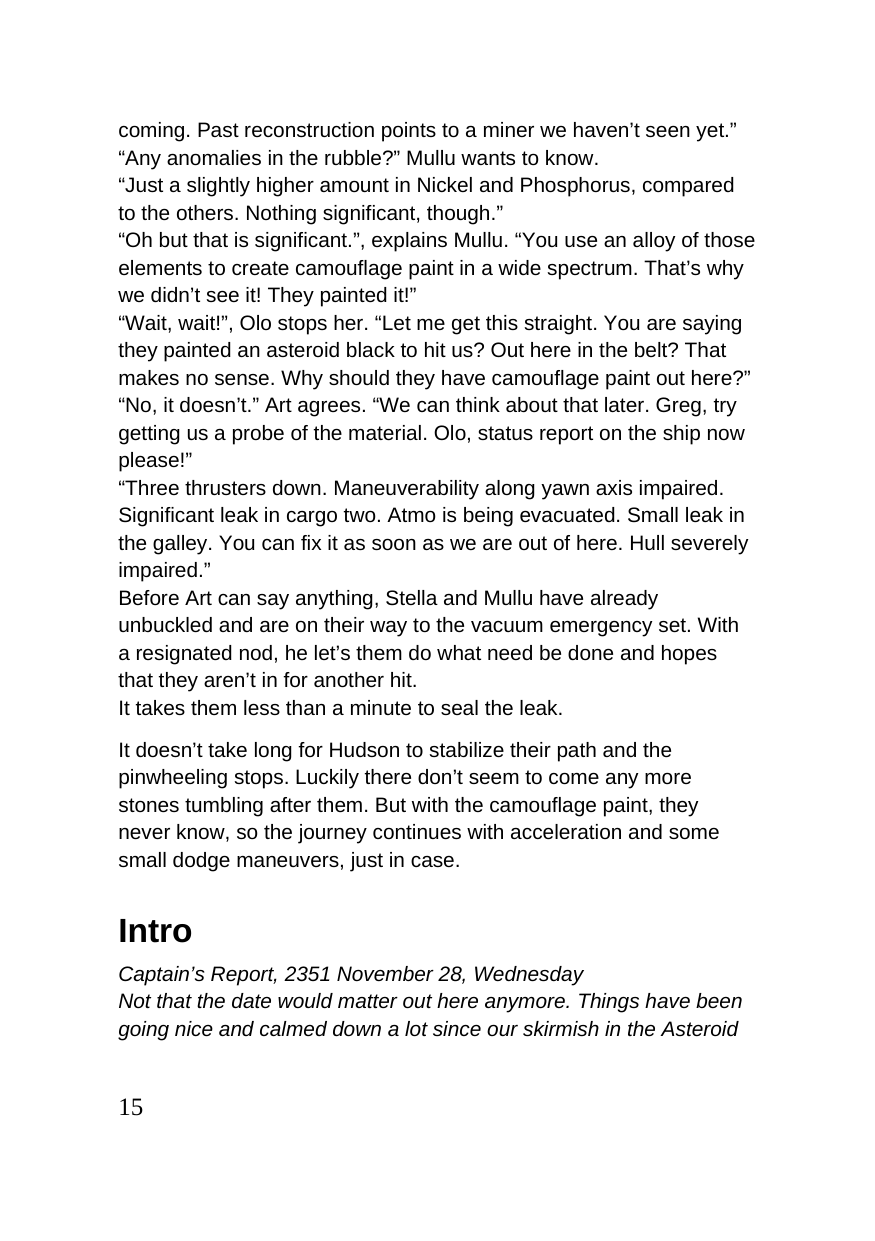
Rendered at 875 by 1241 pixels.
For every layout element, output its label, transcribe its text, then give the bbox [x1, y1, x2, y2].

text coming. Past reconstruction points to a miner we haven’t seen yet.” “Any anomalies in the rubble?” Mullu wants to know. “Just a slightly higher amount in Nickel and Phosphorus, compared to the others. Nothing significant, though.” “Oh but that is significant.”, explains Mullu. “You use an alloy of those elements to create camouflage paint in a wide spectrum. That’s why we didn’t see it! They painted it!” “Wait, wait!”, Olo stops her. “Let me get this straight. You are saying they painted an asteroid black to hit us? Out here in the belt? That makes no sense. Why should they have camouflage paint out here?” “No, it doesn’t.” Art agrees. “We can think about that later. Greg, try getting us a probe of the material. Olo, status report on the ship now please!” “Three thrusters down. Maneuverability along yawn axis impaired. Significant leak in cargo two. Atmo is being evacuated. Small leak in the galley. You can fix it as soon as we are out of here. Hull severely impaired.” Before Art can say anything, Stella and Mullu have already unbuckled and are on their way to the vacuum emergency set. With a resignated nod, he let’s them do what need be done and hopes that they aren’t in for another hit. It takes them less than a minute to seal the leak. [118, 118, 756, 719]
text Captain’s Report, 2351 November 28, Wednesday Not that the date would matter out here anymore. Things have been going nice and calmed down a lot since our skirmish in the Asteroid [118, 962, 756, 1041]
subtitle Intro [118, 911, 756, 949]
text It doesn’t take long for Hudson to stabilize their path and the pinwheeling stops. Luckily there don’t seem to come any more stones tumbling after them. But with the camouflage paint, they never know, so the journey continues with acceleration and some small dodge maneuvers, just in case. [118, 738, 756, 872]
